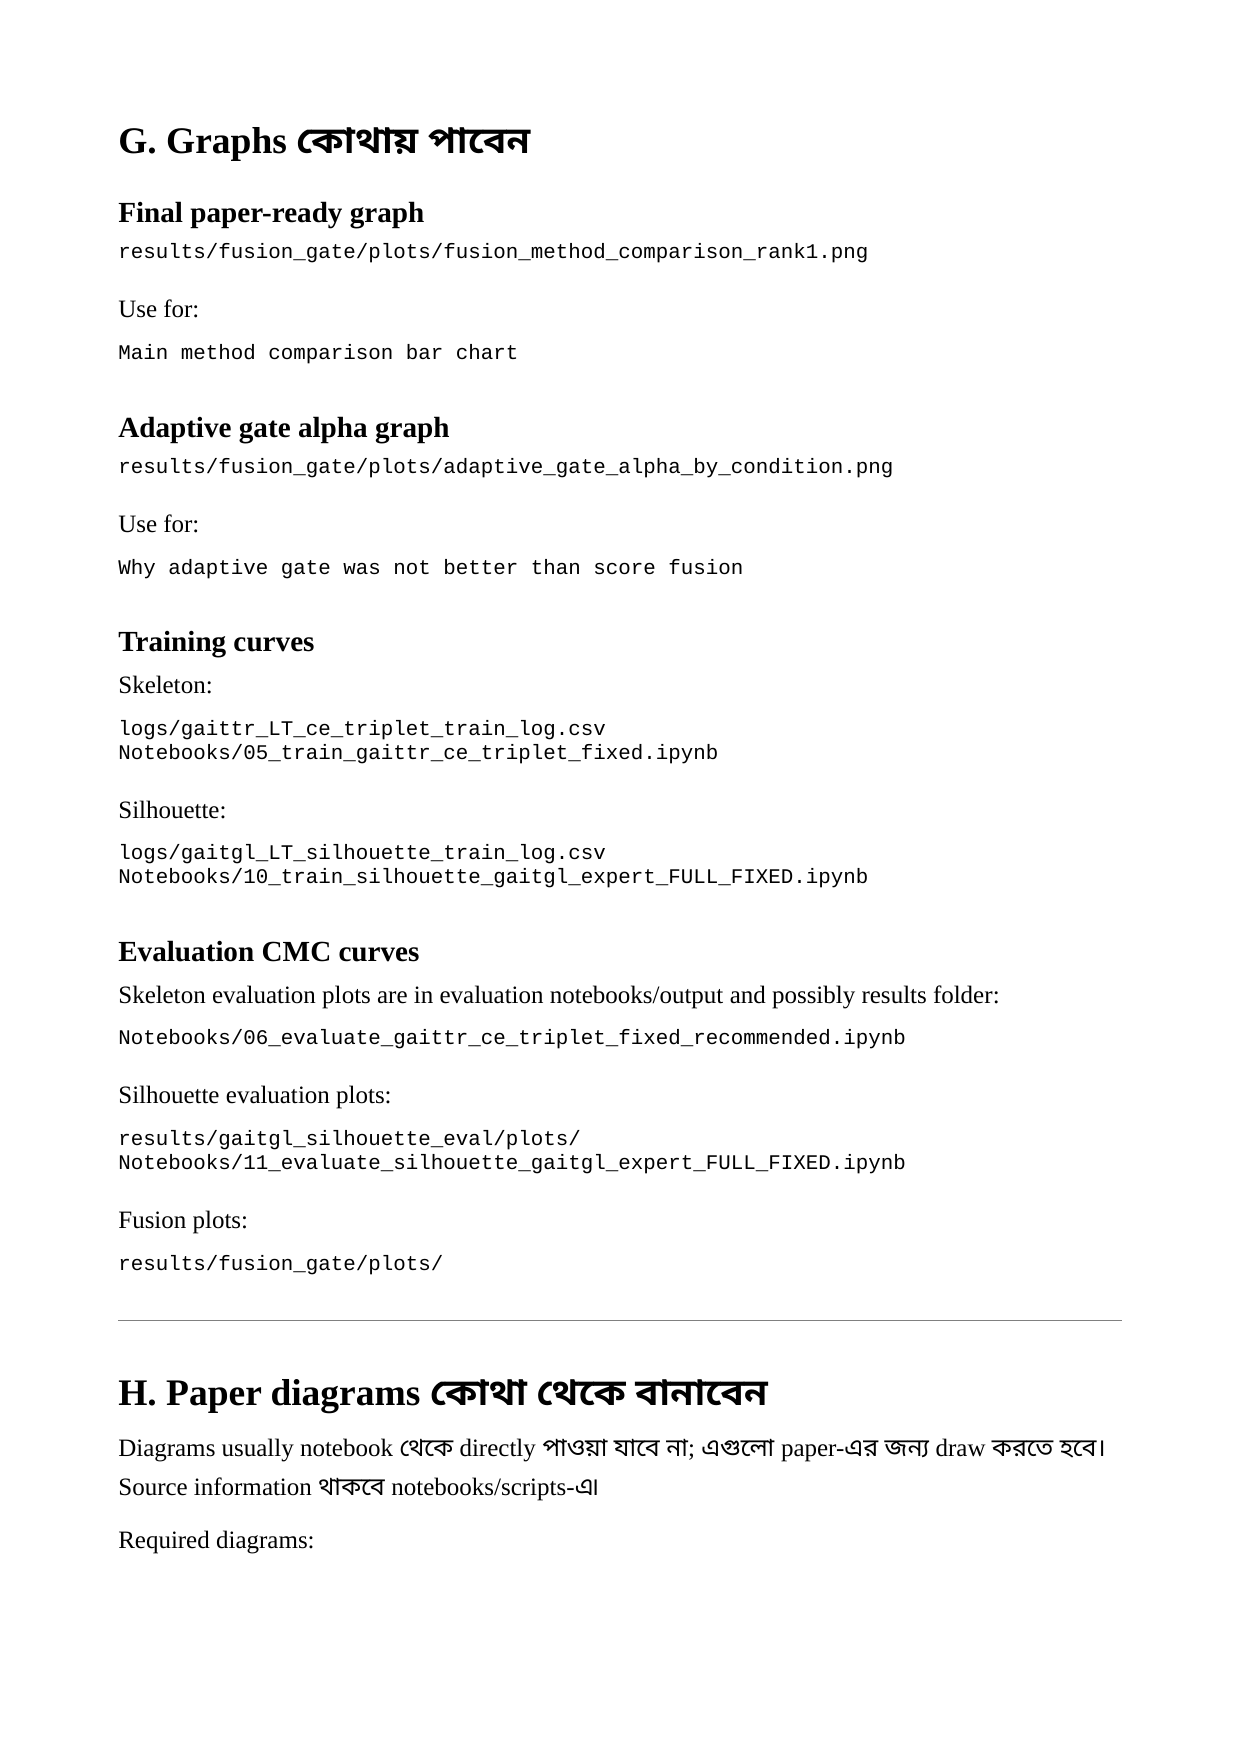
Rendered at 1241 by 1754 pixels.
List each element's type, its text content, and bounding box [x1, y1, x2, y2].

text results/fusion_gate/plots/adaptive_gate_alpha_by_condition.png [118, 456, 1122, 479]
subtitle Evaluation CMC curves [118, 934, 1122, 967]
text Use for: [118, 294, 1122, 323]
subtitle Adaptive gate alpha graph [118, 410, 1122, 443]
text Notebooks/05_train_gaittr_ce_triplet_fixed.ipynb [118, 742, 1122, 765]
subtitle Final paper-ready graph [118, 195, 1122, 229]
text logs/gaitgl_LT_silhouette_train_log.csv [118, 842, 1122, 866]
text Main method comparison bar chart [118, 342, 1122, 366]
text results/fusion_gate/plots/fusion_method_comparison_rank1.png [118, 241, 1122, 265]
text Use for: [118, 509, 1122, 538]
subtitle H. Paper diagrams কোথা থেকে বানাবেন [118, 1371, 1122, 1421]
text Notebooks/10_train_silhouette_gaitgl_expert_FULL_FIXED.ipynb [118, 866, 1122, 890]
text Silhouette: [118, 795, 1122, 823]
text results/fusion_gate/plots/ [118, 1252, 1122, 1276]
text Skeleton evaluation plots are in evaluation notebooks/output and possibly results folder: [118, 980, 1122, 1008]
text Notebooks/06_evaluate_gaittr_ce_triplet_fixed_recommended.ipynb [118, 1027, 1122, 1051]
text Diagrams usually notebook থেকে directly পাওয়া যাবে না; এগুলো paper-এর জন্য draw করতে হবে। Source information থাকবে notebooks/scripts-এ। [118, 1433, 1122, 1505]
text Silhouette evaluation plots: [118, 1081, 1122, 1109]
text Skeleton: [118, 670, 1122, 699]
text Notebooks/11_evaluate_silhouette_gaitgl_expert_FULL_FIXED.ipynb [118, 1152, 1122, 1175]
text Required diagrams: [118, 1525, 1122, 1554]
text Fusion plots: [118, 1205, 1122, 1234]
subtitle Training curves [118, 624, 1122, 658]
text results/gaitgl_silhouette_eval/plots/ [118, 1128, 1122, 1152]
text logs/gaittr_LT_ce_triplet_train_log.csv [118, 718, 1122, 742]
text Why adaptive gate was not better than score fusion [118, 557, 1122, 580]
subtitle G. Graphs কোথায় পাবেন [118, 118, 1122, 168]
